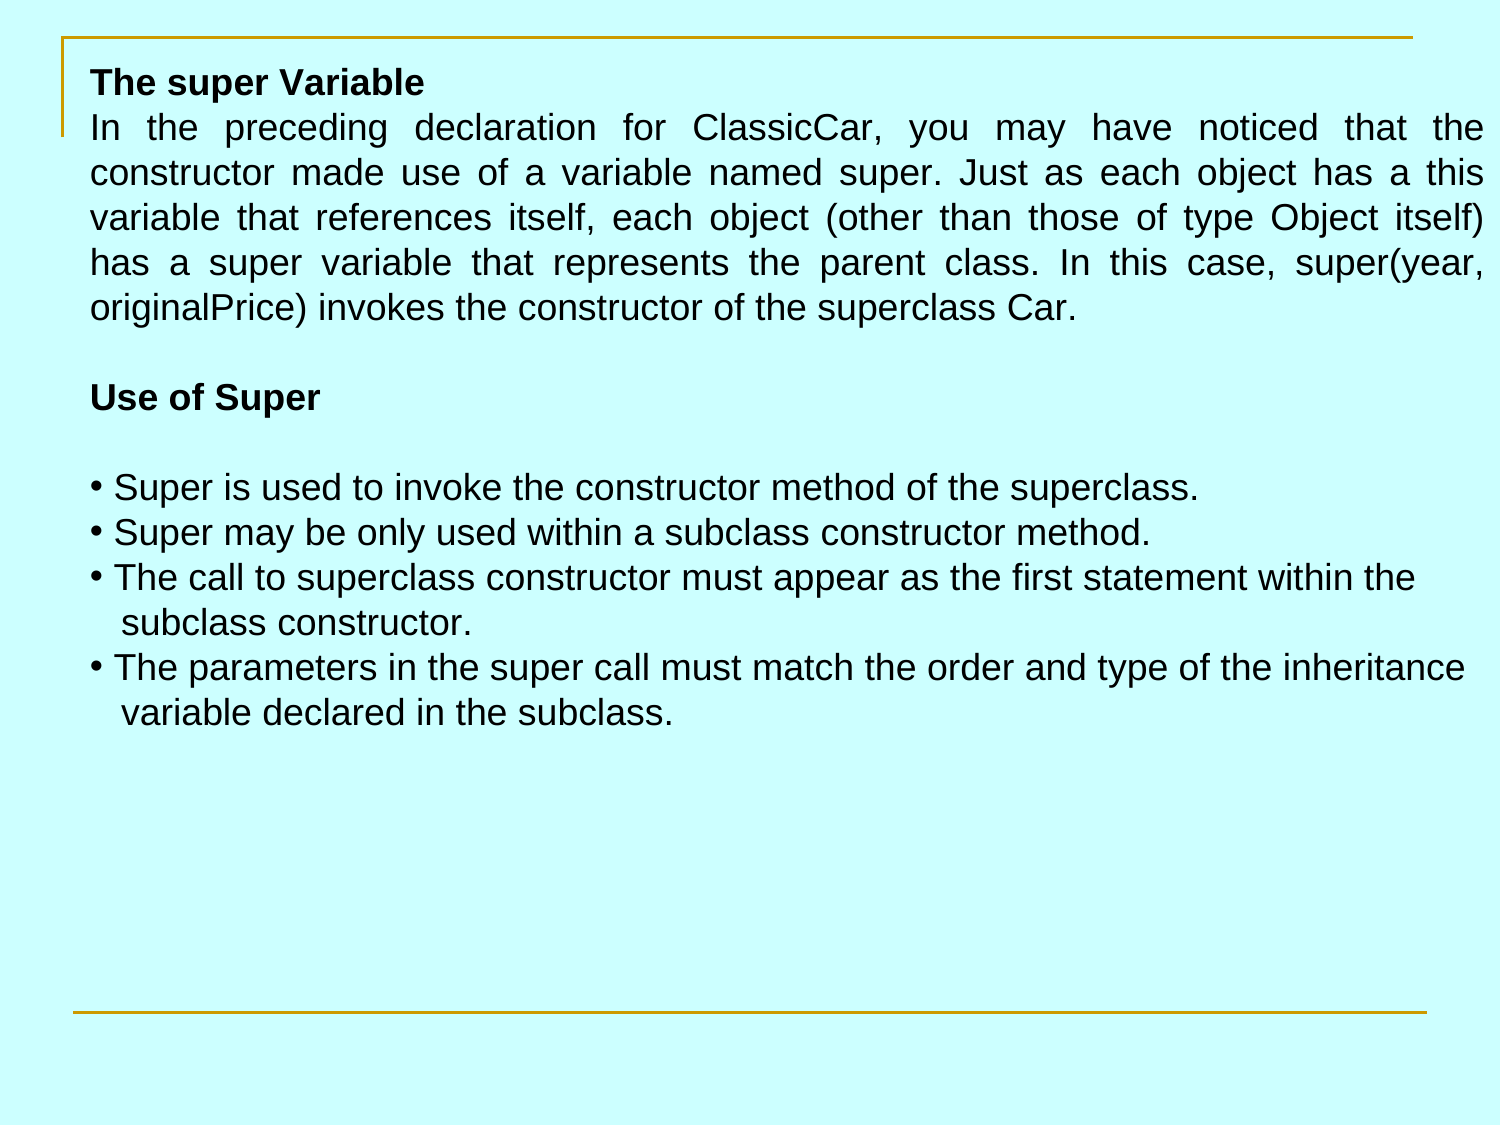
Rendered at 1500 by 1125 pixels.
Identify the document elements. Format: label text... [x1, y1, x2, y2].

text_box The super Variable In the preceding declaration for ClassicCar, you may have noticed that the constructor made use of a variable named super. Just as each object has a this variable that references itself, each object (other than those of type Object itself) has a super variable that represents the parent class. In this case, super(year, originalPrice) invokes the constructor of the superclass Car. Use of Super Super is used to invoke the constructor method of the superclass. Super may be only used within a subclass constructor method. The call to superclass constructor must appear as the first statement within the subclass constructor. The parameters in the super call must match the order and type of the inheritance variable declared in the subclass. [75, 50, 1500, 786]
